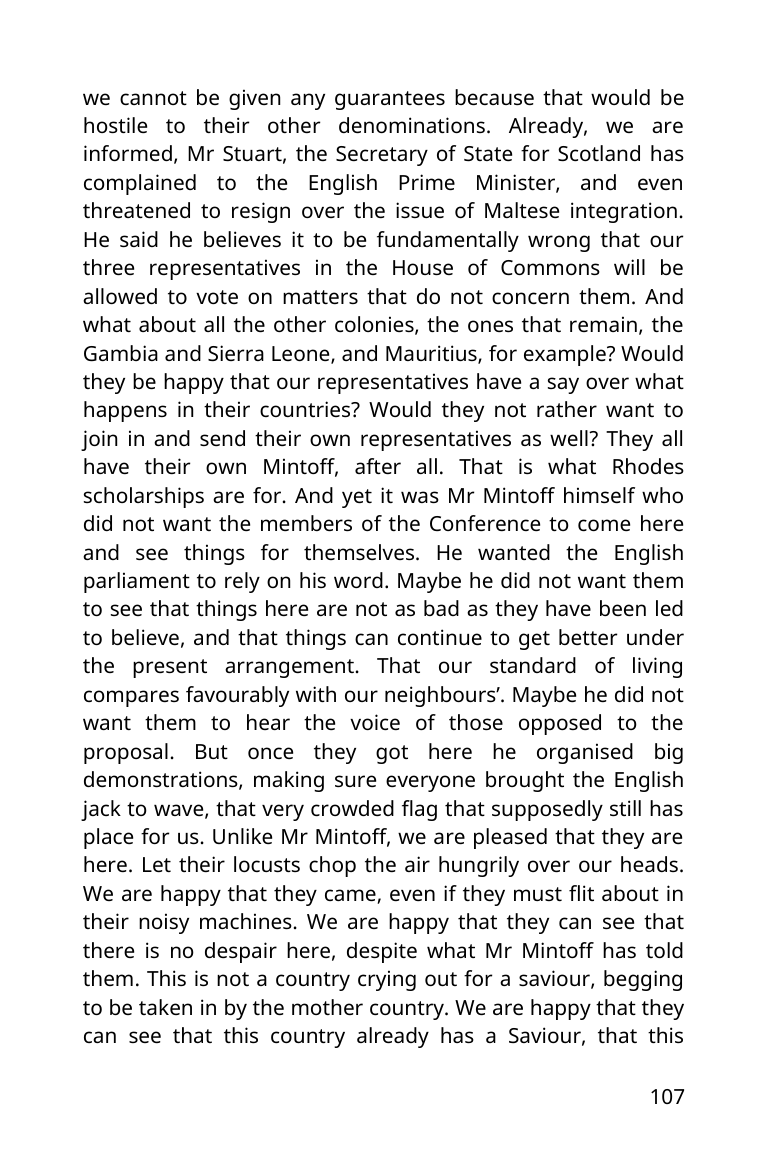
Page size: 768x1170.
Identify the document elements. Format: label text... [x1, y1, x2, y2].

text we cannot be given any guarantees because that would be hostile to their other denominations. Already, we are informed, Mr Stuart, the Secretary of State for Scotland has complained to the English Prime Minister, and even threatened to resign over the issue of Maltese integration. He said he believes it to be fundamentally wrong that our three representatives in the House of Commons will be allowed to vote on matters that do not concern them. And what about all the other colonies, the ones that remain, the Gambia and Sierra Leone, and Mauritius, for example? Would they be happy that our representatives have a say over what happens in their countries? Would they not rather want to join in and send their own representatives as well? They all have their own Mintoff, after all. That is what Rhodes scholarships are for. And yet it was Mr Mintoff himself who did not want the members of the Conference to come here and see things for themselves. He wanted the English parliament to rely on his word. Maybe he did not want them to see that things here are not as bad as they have been led to believe, and that things can continue to get better under the present arrangement. That our standard of living compares favourably with our neighbours’. Maybe he did not want them to hear the voice of those opposed to the proposal. But once they got here he organised big demonstrations, making sure everyone brought the English jack to wave, that very crowded flag that supposedly still has place for us. Unlike Mr Mintoff, we are pleased that they are here. Let their locusts chop the air hungrily over our heads. We are happy that they came, even if they must flit about in their noisy machines. We are happy that they can see that there is no despair here, despite what Mr Mintoff has told them. This is not a country crying out for a saviour, begging to be taken in by the mother country. We are happy that they can see that this country already has a Saviour, that this [83, 83, 685, 1049]
